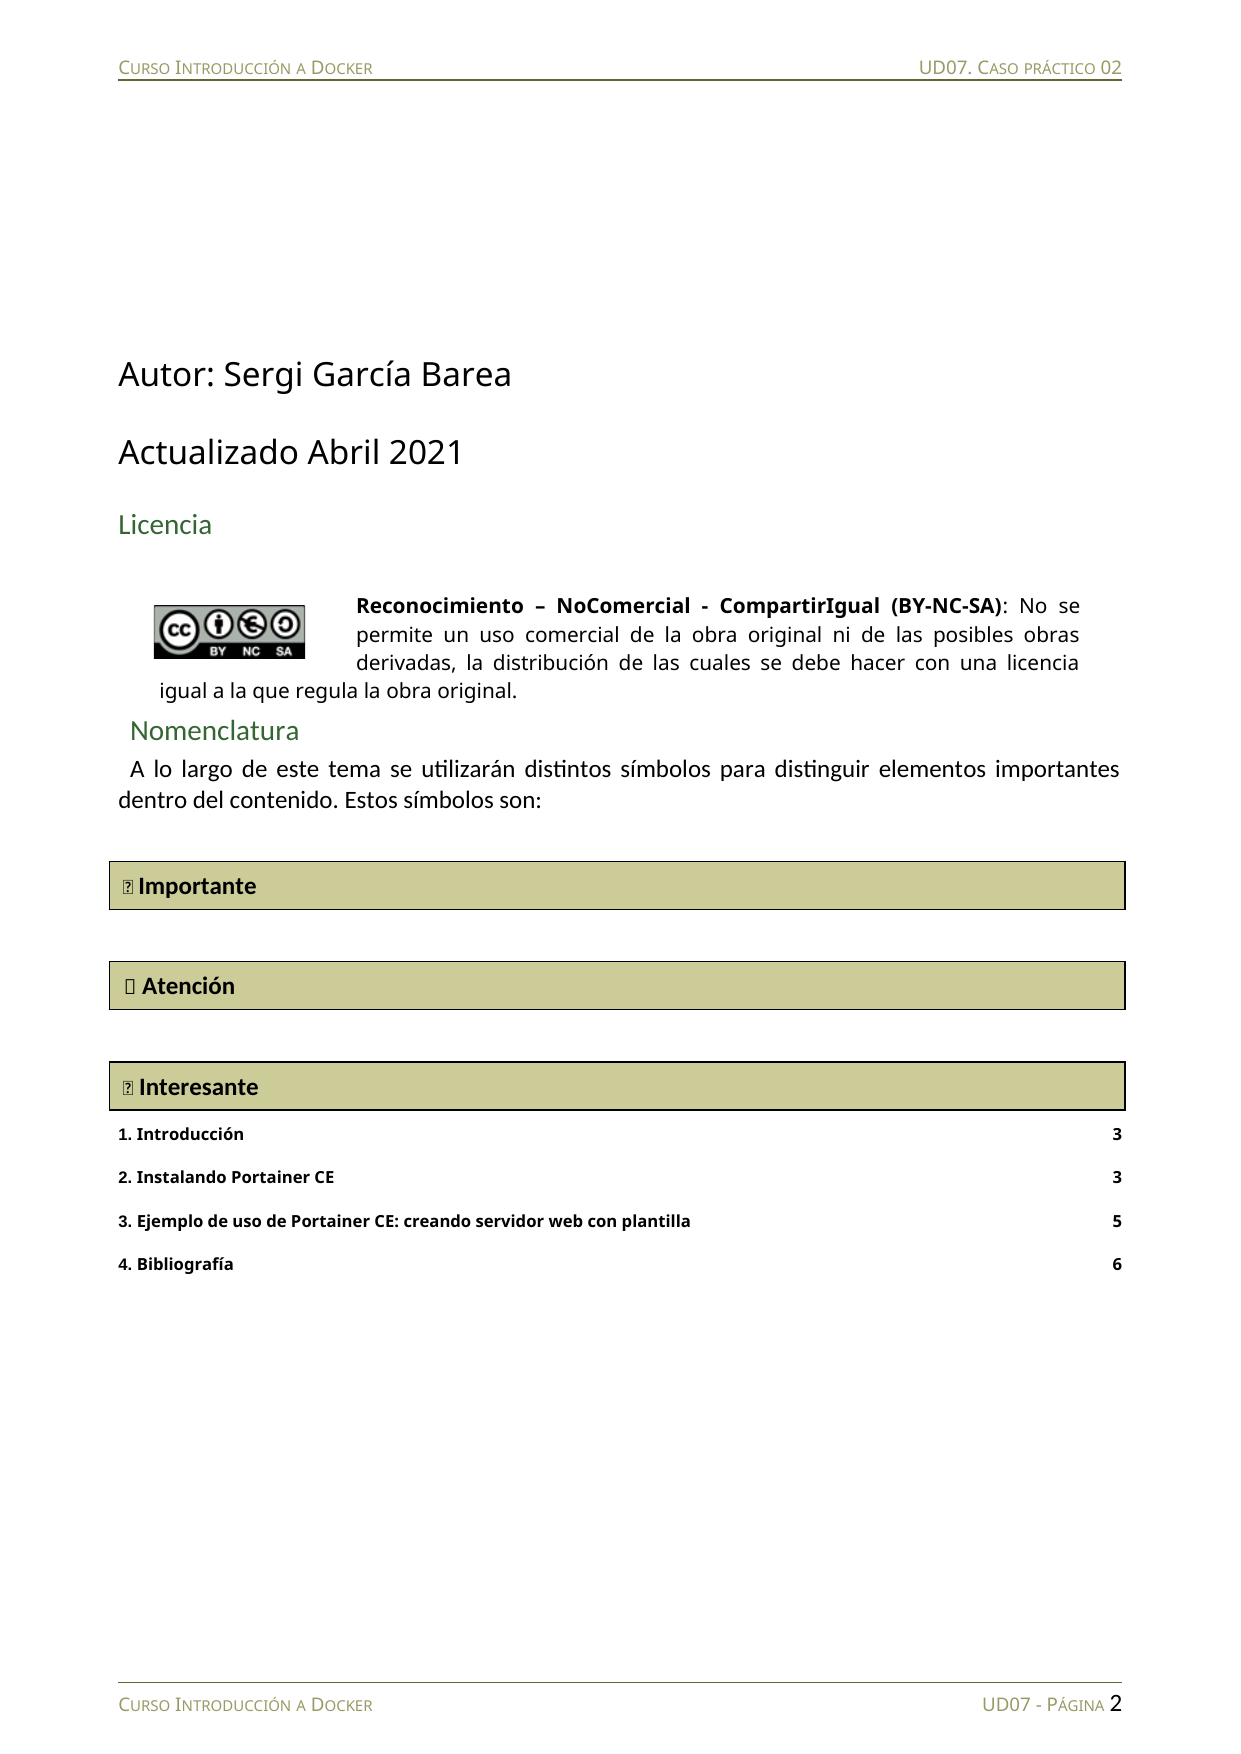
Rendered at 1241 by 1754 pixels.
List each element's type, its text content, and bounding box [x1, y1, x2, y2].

picture [153, 605, 306, 659]
text 💬 Interesante [110, 1063, 1124, 1109]
text 4. Bibliografía 6 [118, 1253, 1122, 1276]
text 3. Ejemplo de uso de Portainer CE: creando servidor web con plantilla 5 [118, 1209, 1122, 1232]
text Autor: Sergi García Barea [118, 351, 1122, 396]
text A lo largo de este tema se utilizarán distintos símbolos para distinguir elementos importantes dentro del contenido. Estos símbolos son: [118, 754, 1122, 815]
text Actualizado Abril 2021 [118, 428, 1122, 474]
text ❕ Atención [110, 962, 1124, 1009]
text 1. Introducción 3 [118, 1122, 1122, 1145]
text Reconocimiento – NoComercial - CompartirIgual (BY-NC-SA): No se permite un uso comercial de la obra original ni de las posibles obras derivadas, la distribución de las cuales se debe hacer con una licencia igual a la que regula la obra original. [159, 591, 1080, 705]
text 2. Instalando Portainer CE 3 [118, 1166, 1122, 1189]
text 📖 Importante [110, 862, 1124, 909]
text Licencia [118, 506, 1122, 542]
text Nomenclatura [118, 712, 1122, 747]
